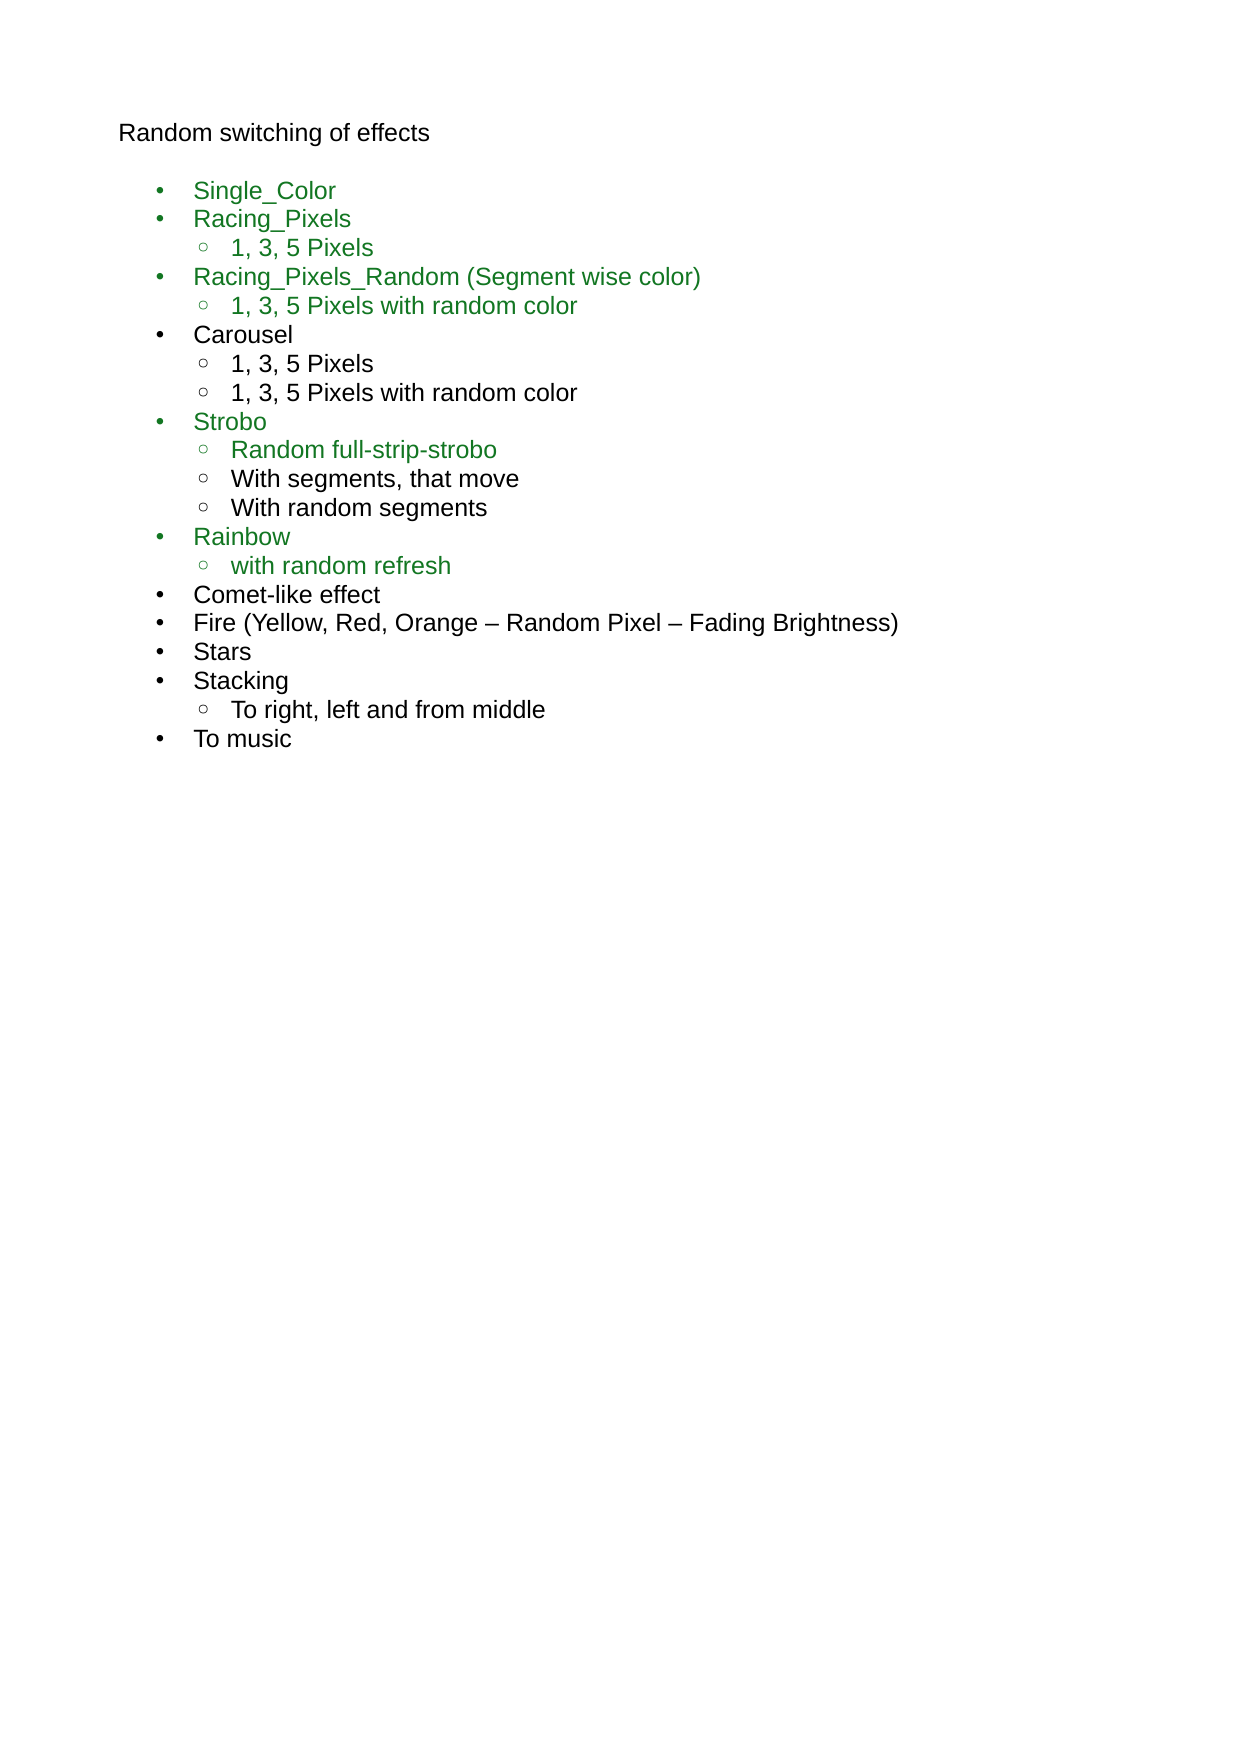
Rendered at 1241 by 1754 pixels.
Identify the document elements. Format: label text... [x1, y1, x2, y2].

list To music [156, 724, 1122, 753]
list To right, left and from middle [193, 695, 1122, 724]
list Strobo [156, 406, 1122, 435]
list Rainbow [156, 522, 1122, 551]
list 1, 3, 5 Pixels [193, 349, 1122, 378]
list with random refresh [193, 551, 1122, 579]
list Stacking [156, 666, 1122, 695]
list Carousel [156, 320, 1122, 349]
list Random full-strip-strobo [193, 435, 1122, 464]
text Random switching of effects [118, 118, 1122, 147]
list Stars [156, 637, 1122, 666]
list Single_Color [156, 176, 1122, 204]
list Racing_Pixels_Random (Segment wise color) [156, 262, 1122, 291]
list With random segments [193, 493, 1122, 522]
list Racing_Pixels [156, 204, 1122, 233]
list Fire (Yellow, Red, Orange – Random Pixel – Fading Brightness) [156, 608, 1122, 637]
list With segments, that move [193, 464, 1122, 493]
list 1, 3, 5 Pixels with random color [193, 378, 1122, 406]
list 1, 3, 5 Pixels [193, 233, 1122, 262]
list Comet-like effect [156, 579, 1122, 608]
list 1, 3, 5 Pixels with random color [193, 291, 1122, 320]
